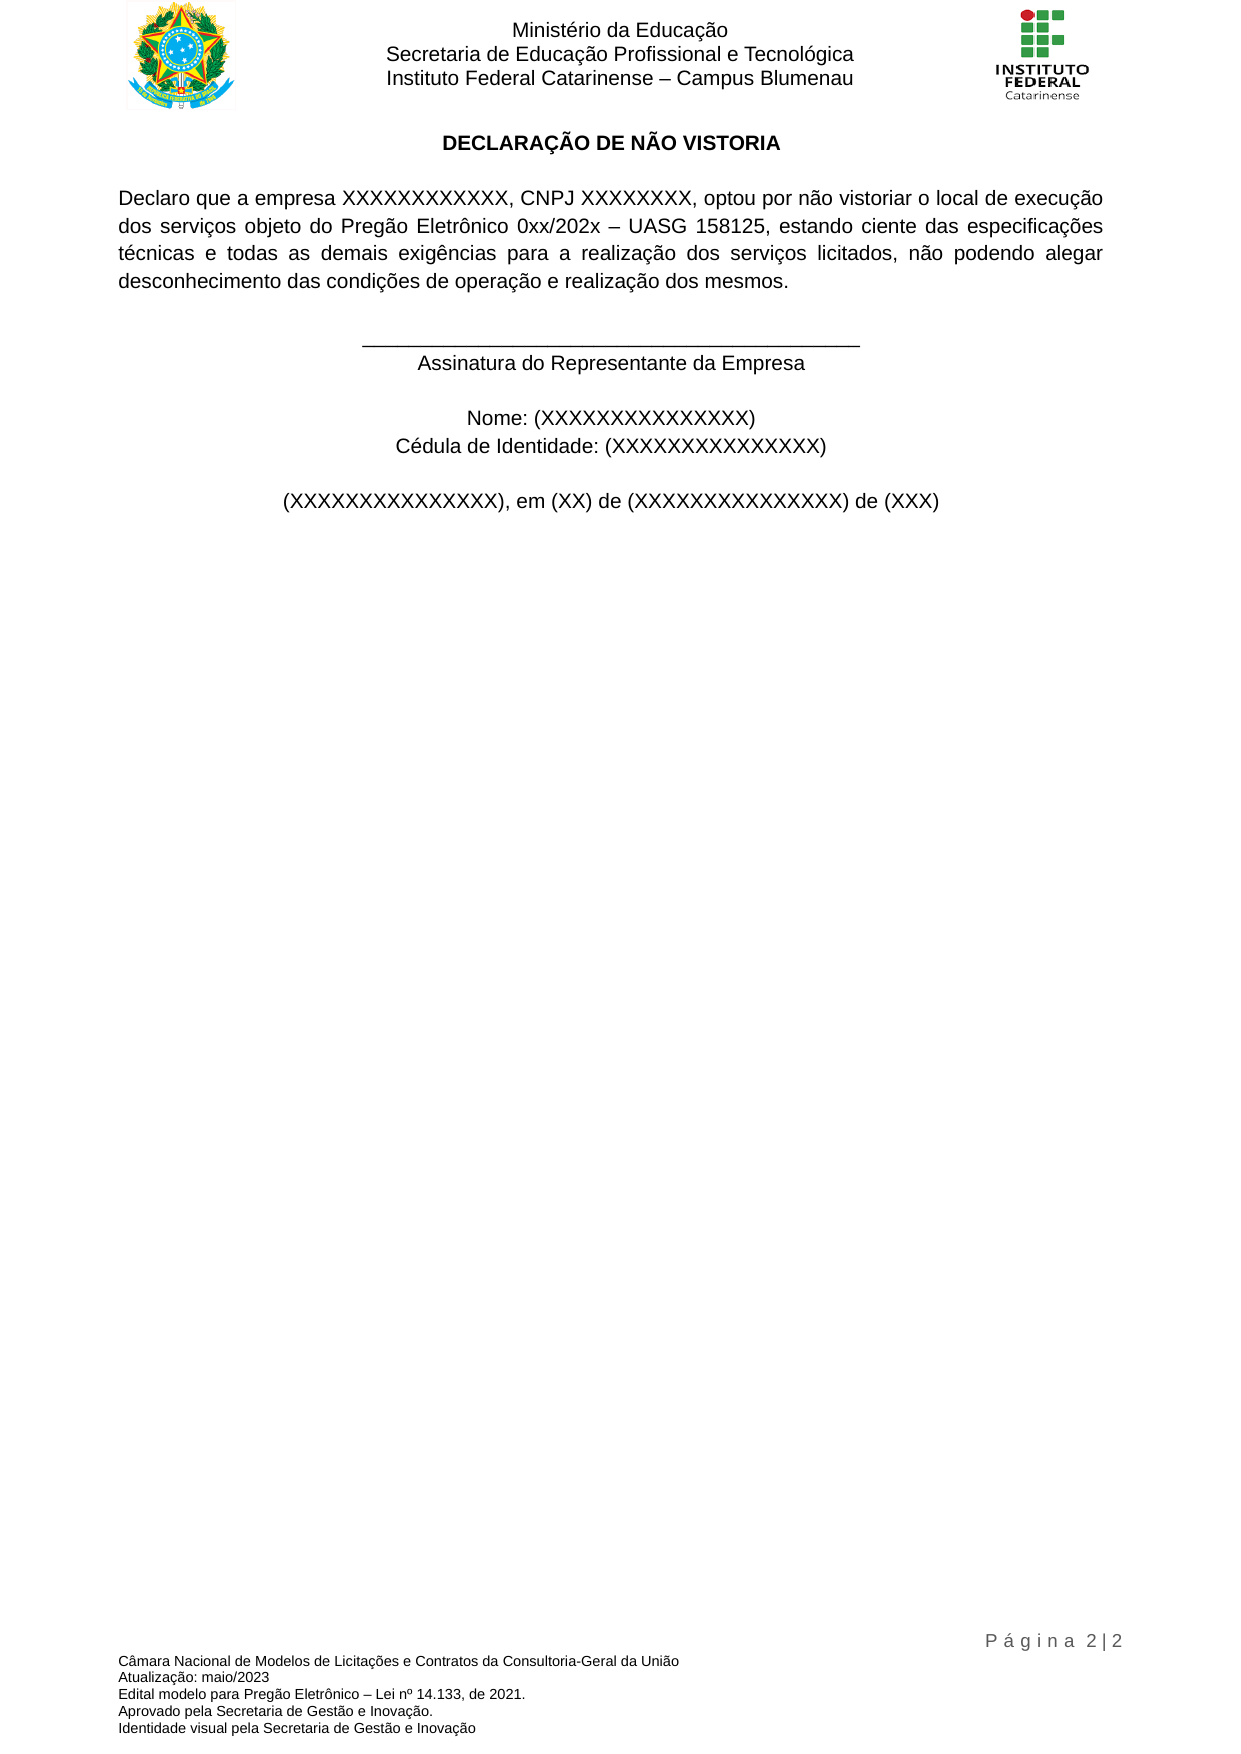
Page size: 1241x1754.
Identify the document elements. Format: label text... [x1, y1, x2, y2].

picture [171, 97, 191, 109]
picture [203, 88, 213, 95]
text DECLARAÇÃO DE NÃO VISTORIA [118, 131, 1104, 155]
text Assinatura do Representante da Empresa [118, 351, 1104, 375]
text (XXXXXXXXXXXXXXX), em (XX) de (XXXXXXXXXXXXXXX) de (XXX) [118, 488, 1104, 512]
picture [984, 0, 1102, 109]
text Declaro que a empresa XXXXXXXXXXXX, CNPJ XXXXXXXX, optou por não vistoriar o local de execução dos serviços objeto do Pregão Eletrônico 0xx/202x – UASG 158125, estando ciente das especificações técnicas e todas as demais exigências para a realização dos serviços licitados, não podendo alegar desconhecimento das condições de operação e realização dos mesmos. [118, 186, 1104, 292]
text Cédula de Identidade: (XXXXXXXXXXXXXXX) [118, 433, 1104, 457]
text Nome: (XXXXXXXXXXXXXXX) [118, 406, 1104, 430]
picture [128, 2, 235, 109]
text ___________________________________________ [118, 323, 1104, 347]
picture [146, 87, 166, 105]
picture [128, 83, 166, 109]
